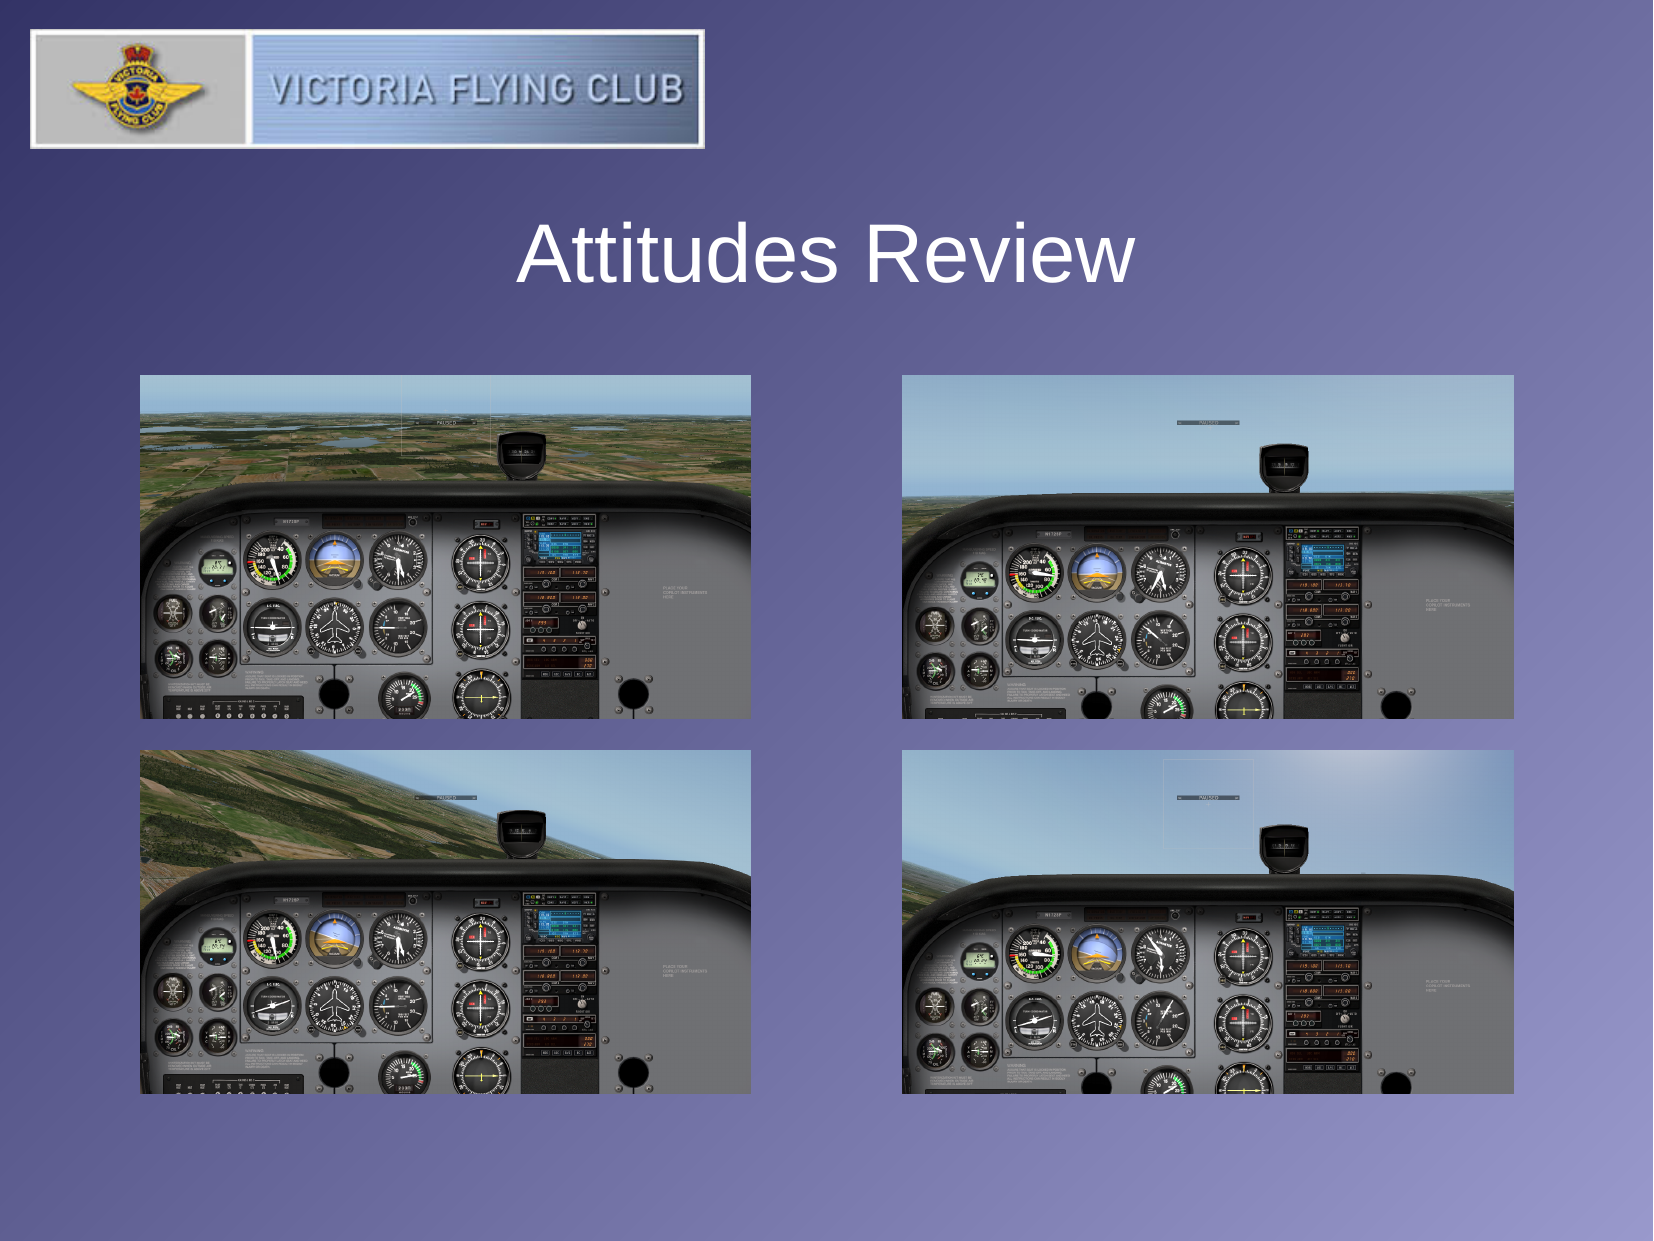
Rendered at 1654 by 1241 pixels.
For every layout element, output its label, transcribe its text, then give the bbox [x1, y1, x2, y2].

title Attitudes Review [82, 150, 1571, 358]
picture [140, 375, 751, 719]
picture [30, 29, 705, 149]
picture [140, 750, 751, 1094]
picture [902, 750, 1514, 1094]
picture [902, 375, 1514, 719]
